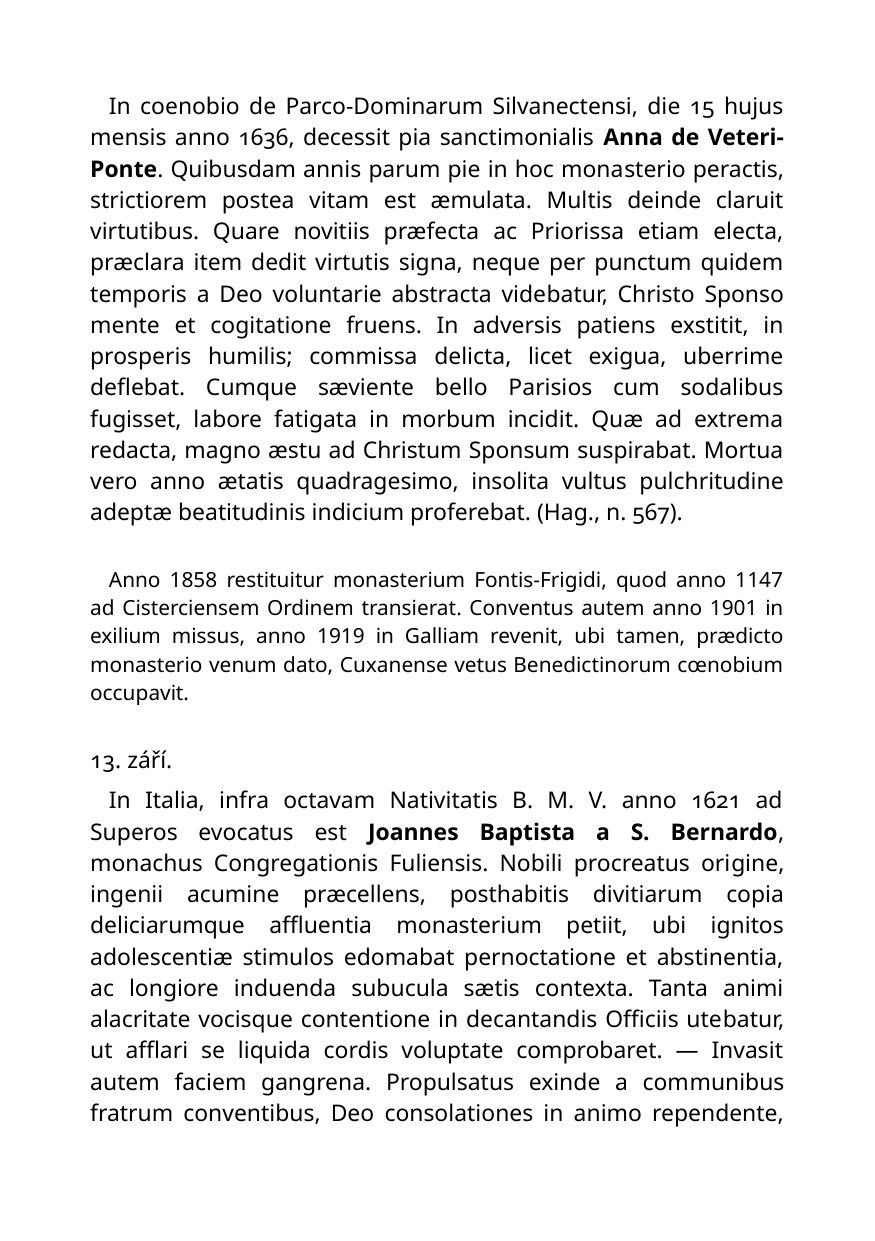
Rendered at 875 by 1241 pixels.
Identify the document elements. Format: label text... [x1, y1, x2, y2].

text In Italia, infra octavam Nativitatis B. M. V. anno 1621 ad Superos evocatus est Joannes Baptista a S. Bernardo, monachus Congregationis Fuliensis. Nobili procreatus ori­gine, ingenii acumine præcellens, posthabitis divitiarum copia deliciarumque affluentia monasterium petiit, ubi ignitos adolescentiæ stimulos edomabat pernoctatione et abstinentia, ac longiore induenda subucula sætis contexta. Tanta animi alacritate vocisque contentione in decantandis Officiis ute­batur, ut afflari se liquida cordis voluptate comprobaret. — Invasit autem faciem gangrena. Propulsatus exinde a com­munibus fratrum conventibus, Deo consolationes in animo rependente, [90, 784, 784, 1128]
text Anno 1858 restituitur monasterium Fontis-Frigidi, quod anno 1147 ad Cisterciensem Ordinem transierat. Conventus autem anno 1901 in exilium missus, anno 1919 in Galliam revenit, ubi tamen, prædicto monasterio venum dato, Cuxanense vetus Benedictinorum cœnobium occupavit. [90, 565, 784, 707]
text 13. září. [90, 744, 784, 776]
text In coenobio de Parco-Dominarum Silvanectensi, die 15 hujus mensis anno 1636, decessit pia sanctimonialis Anna de Veteri-Ponte. Quibusdam annis parum pie in hoc mona­sterio peractis, strictiorem postea vitam est æmulata. Multis deinde claruit virtutibus. Quare novitiis præfecta ac Priorissa etiam electa, præclara item dedit virtutis signa, neque per punctum quidem temporis a Deo voluntarie abstracta vide­batur, Christo Sponso mente et cogitatione fruens. In adversis patiens exstitit, in prosperis humilis; commissa delicta, licet exigua, uberrime deflebat. Cumque sæviente bello Parisios cum sodalibus fugisset, labore fatigata in morbum incidit. Quæ ad extrema redacta, magno æstu ad Christum Sponsum suspirabat. Mortua vero anno ætatis quadragesimo, insolita vultus pulchritudine adeptæ beatitudinis indicium proferebat. (Hag., n. 567). [90, 90, 784, 527]
